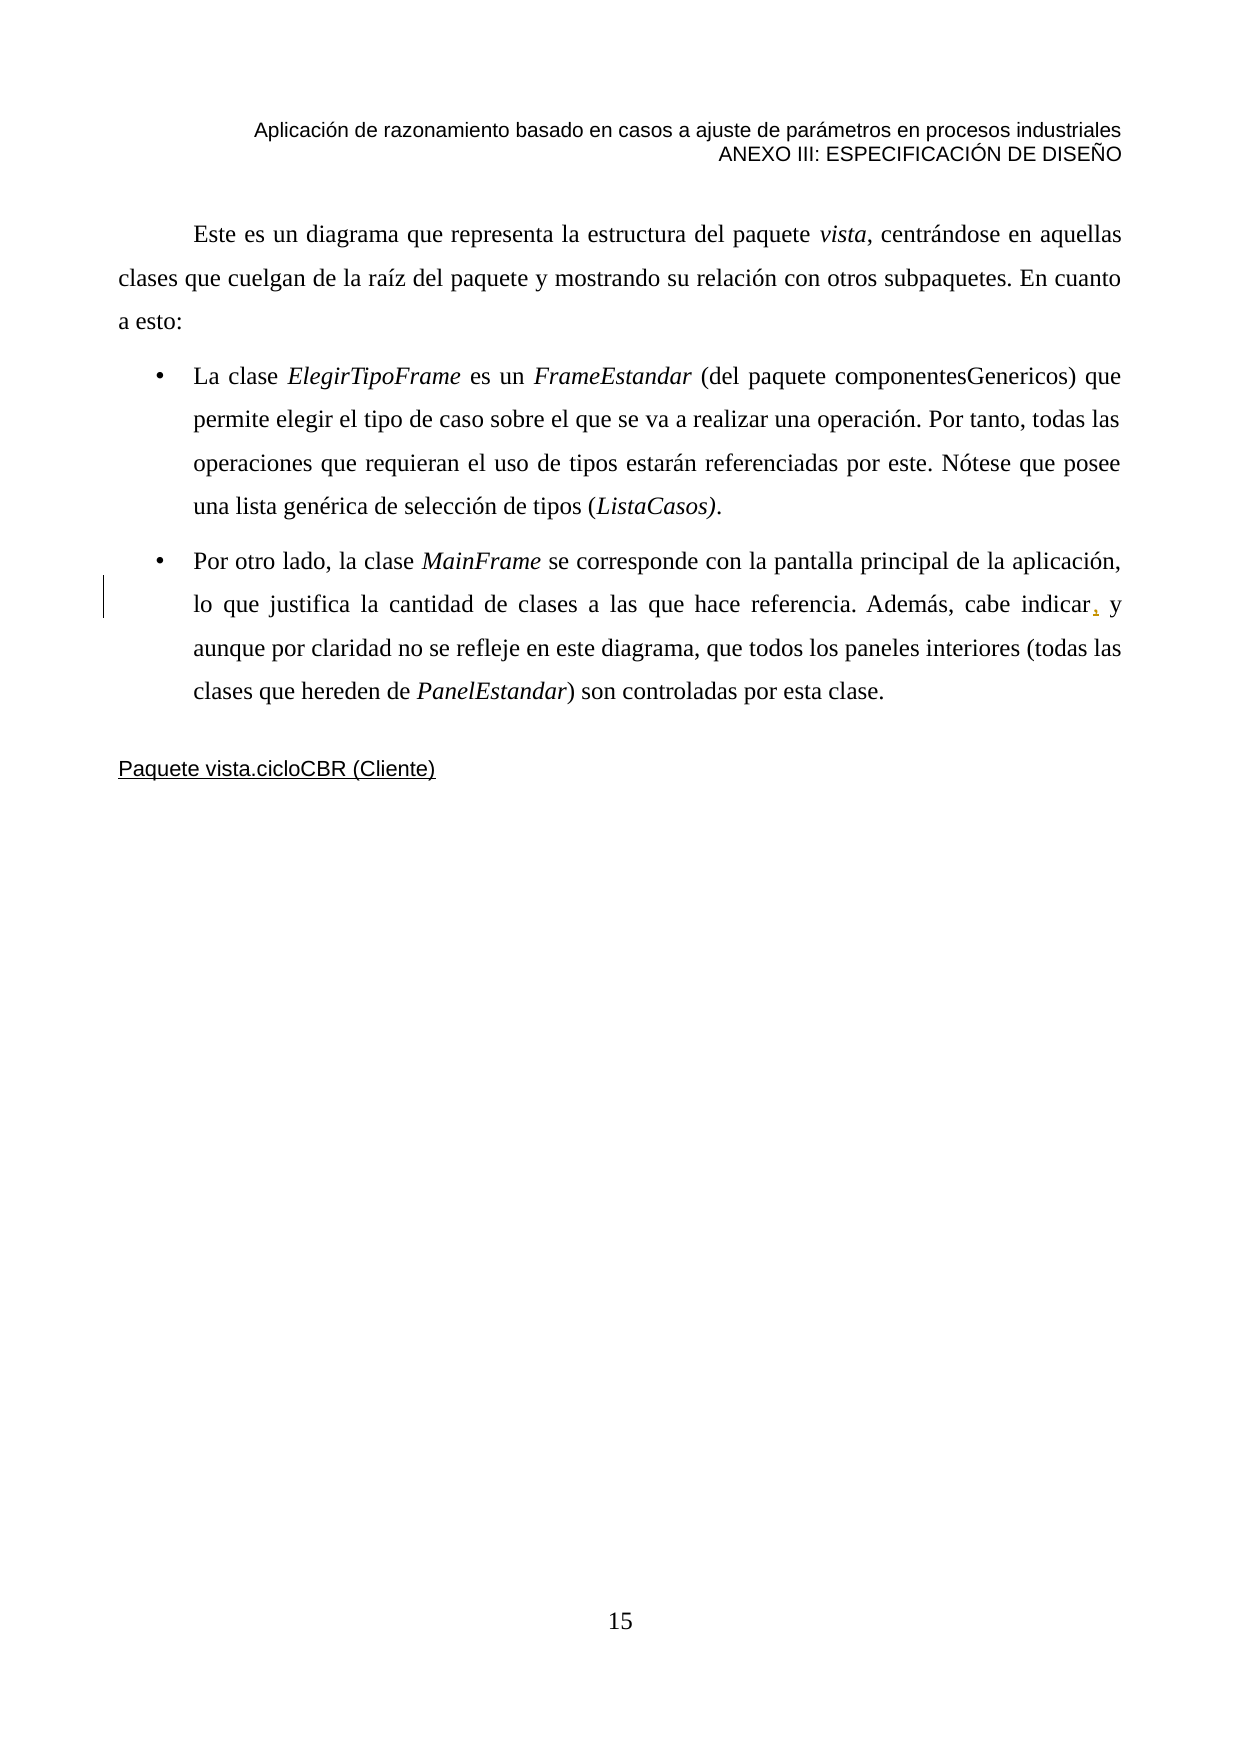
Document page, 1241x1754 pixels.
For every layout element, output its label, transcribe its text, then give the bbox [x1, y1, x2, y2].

list Por otro lado, la clase MainFrame se corresponde con la pantalla principal de la aplicación, lo que justifica la cantidad de clases a las que hace referencia. Además, cabe indicar, y aunque por claridad no se refleje en este diagrama, que todos los paneles interiores (todas las clases que hereden de PanelEstandar) son controladas por esta clase. [156, 546, 1122, 704]
text Este es un diagrama que representa la estructura del paquete vista, centrándose en aquellas clases que cuelgan de la raíz del paquete y mostrando su relación con otros subpaquetes. En cuanto a esto: [118, 219, 1122, 334]
list La clase ElegirTipoFrame es un FrameEstandar (del paquete componentesGenericos) que permite elegir el tipo de caso sobre el que se va a realizar una operación. Por tanto, todas las operaciones que requieran el uso de tipos estarán referenciadas por este. Nótese que posee una lista genérica de selección de tipos (ListaCasos). [156, 361, 1122, 519]
subtitle Paquete vista.cicloCBR (Cliente) [118, 756, 1122, 782]
